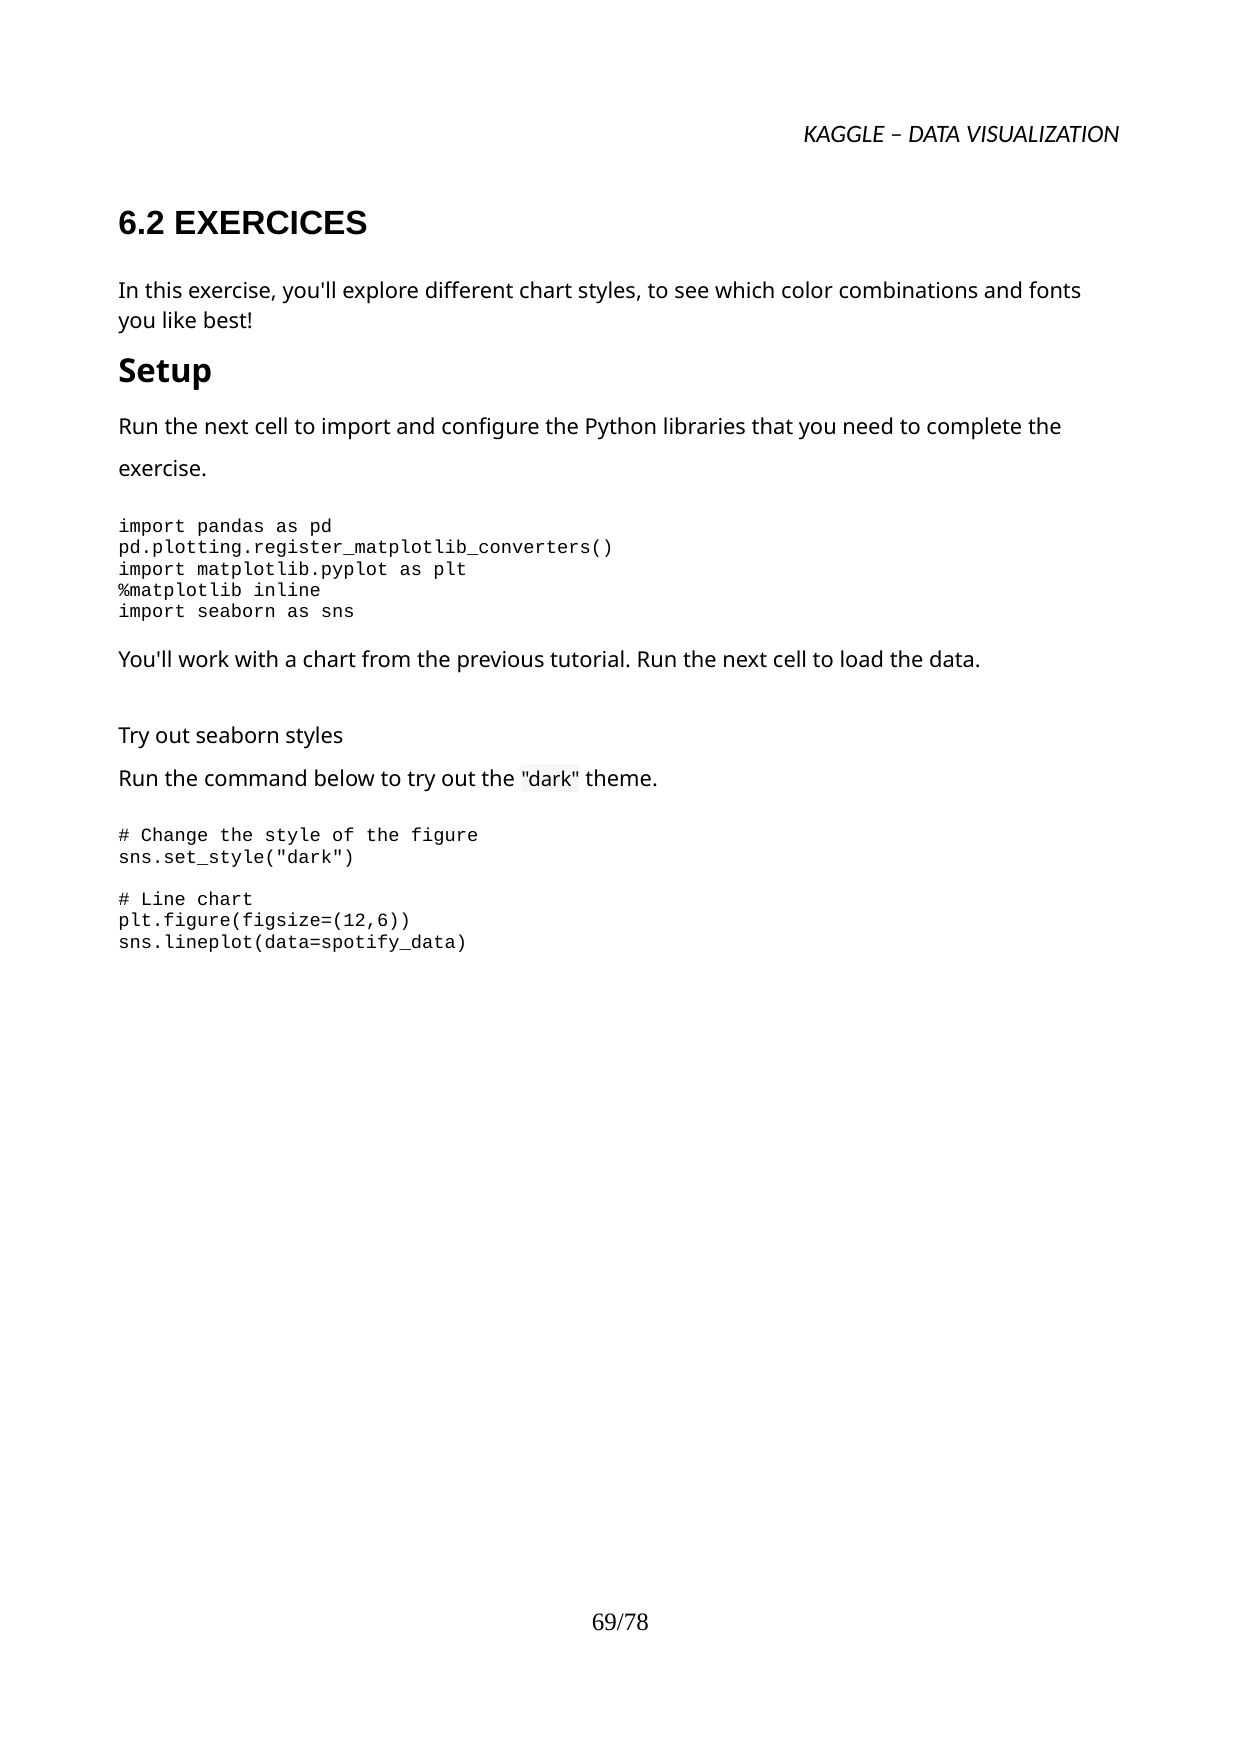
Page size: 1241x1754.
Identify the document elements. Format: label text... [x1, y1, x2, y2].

subtitle Try out seaborn styles [118, 720, 1122, 750]
text # Change the style of the figure [118, 826, 1122, 847]
text Run the command below to try out the "dark" theme. [118, 763, 1122, 792]
text # Line chart [118, 890, 1122, 911]
text %matplotlib inline [118, 581, 1122, 602]
text You'll work with a chart from the previous tutorial. Run the next cell to load the data. [118, 644, 1122, 674]
subtitle Setup [118, 348, 1122, 392]
text import seaborn as sns [118, 602, 1122, 623]
text pd.plotting.register_matplotlib_converters() [118, 538, 1122, 559]
text import matplotlib.pyplot as plt [118, 559, 1122, 581]
text import pandas as pd [118, 517, 1122, 538]
text Run the next cell to import and configure the Python libraries that you need to complete the exercise. [118, 411, 1122, 483]
text sns.set_style("dark") [118, 847, 1122, 869]
text sns.lineplot(data=spotify_data) [118, 932, 1122, 954]
text In this exercise, you'll explore different chart styles, to see which color combinations and fonts you like best! [118, 276, 1122, 335]
text plt.figure(figsize=(12,6)) [118, 911, 1122, 932]
subtitle 6.2 EXERCICES [118, 203, 1122, 242]
